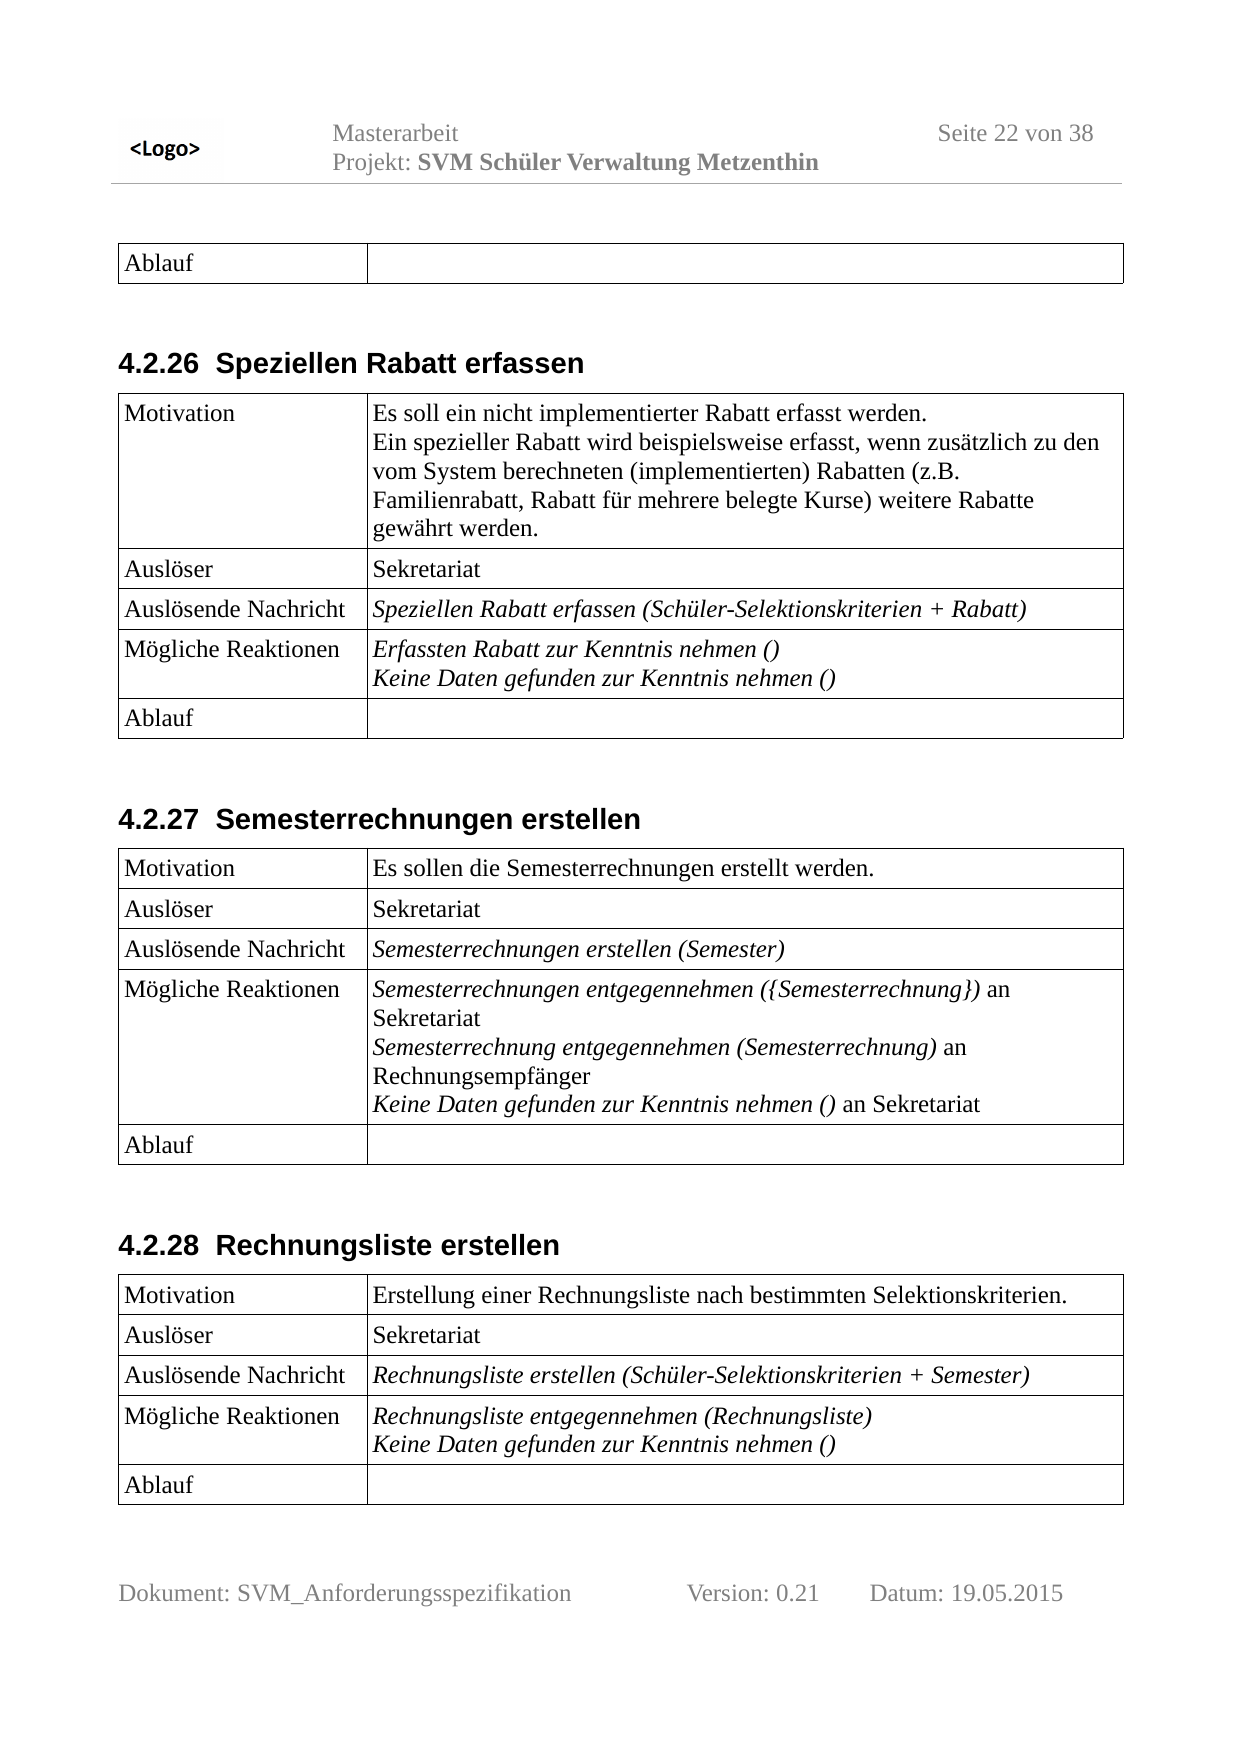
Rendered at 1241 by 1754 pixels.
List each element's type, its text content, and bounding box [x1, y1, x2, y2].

table_cell [368, 1465, 1123, 1504]
table_header Motivation [119, 849, 367, 888]
table_cell Sekretariat [368, 1315, 1123, 1355]
table_cell Sekretariat [368, 549, 1123, 588]
subtitle Semesterrechnungen erstellen [118, 802, 1122, 835]
subtitle Speziellen Rabatt erfassen [118, 347, 1122, 380]
table_header Es soll ein nicht implementierter Rabatt erfasst werden. Ein spezieller Rabatt wird beispielsweise erfasst, wenn zusätzlich zu den vom System berechneten (implementierten) Rabatten (z.B. Familienrabatt, Rabatt für mehrere belegte Kurse) weitere Rabatte gewährt werden. [368, 394, 1123, 548]
table_header Es sollen die Semesterrechnungen erstellt werden. [368, 849, 1123, 888]
table_cell Ablauf [119, 1465, 367, 1504]
table_cell [368, 244, 1123, 283]
table_header Motivation [119, 394, 367, 548]
table_cell Mögliche Reaktionen [119, 630, 367, 698]
table_cell Rechnungsliste entgegennehmen (Rechnungsliste) Keine Daten gefunden zur Kenntnis nehmen () [368, 1396, 1123, 1464]
table_cell Semesterrechnungen erstellen (Semester) [368, 929, 1123, 969]
table_header Motivation [119, 1275, 367, 1314]
table_cell Ablauf [119, 699, 367, 738]
table_cell Mögliche Reaktionen [119, 1396, 367, 1464]
subtitle Rechnungsliste erstellen [118, 1228, 1122, 1262]
table_cell Sekretariat [368, 889, 1123, 928]
table_cell Erfassten Rabatt zur Kenntnis nehmen () Keine Daten gefunden zur Kenntnis nehmen () [368, 630, 1123, 698]
table_cell Auslöser [119, 889, 367, 928]
table_cell Auslösende Nachricht [119, 1356, 367, 1395]
table_cell Ablauf [119, 1125, 367, 1164]
table_cell Ablauf [119, 244, 367, 283]
table_cell Mögliche Reaktionen [119, 970, 367, 1124]
table_cell Rechnungsliste erstellen (Schüler-Selektionskriterien + Semester) [368, 1356, 1123, 1395]
table_cell Semesterrechnungen entgegennehmen ({Semesterrechnung}) an Sekretariat Semesterrechnung entgegennehmen (Semesterrechnung) an Rechnungsempfänger Keine Daten gefunden zur Kenntnis nehmen () an Sekretariat [368, 970, 1123, 1124]
table_cell Auslöser [119, 1315, 367, 1355]
table_cell [368, 699, 1123, 738]
table_cell Auslösende Nachricht [119, 589, 367, 628]
table_cell [368, 1125, 1123, 1164]
table_header Erstellung einer Rechnungsliste nach bestimmten Selektionskriterien. [368, 1275, 1123, 1314]
picture [118, 118, 224, 183]
table_cell Auslösende Nachricht [119, 929, 367, 969]
table_cell Speziellen Rabatt erfassen (Schüler-Selektionskriterien + Rabatt) [368, 589, 1123, 628]
table_cell Auslöser [119, 549, 367, 588]
